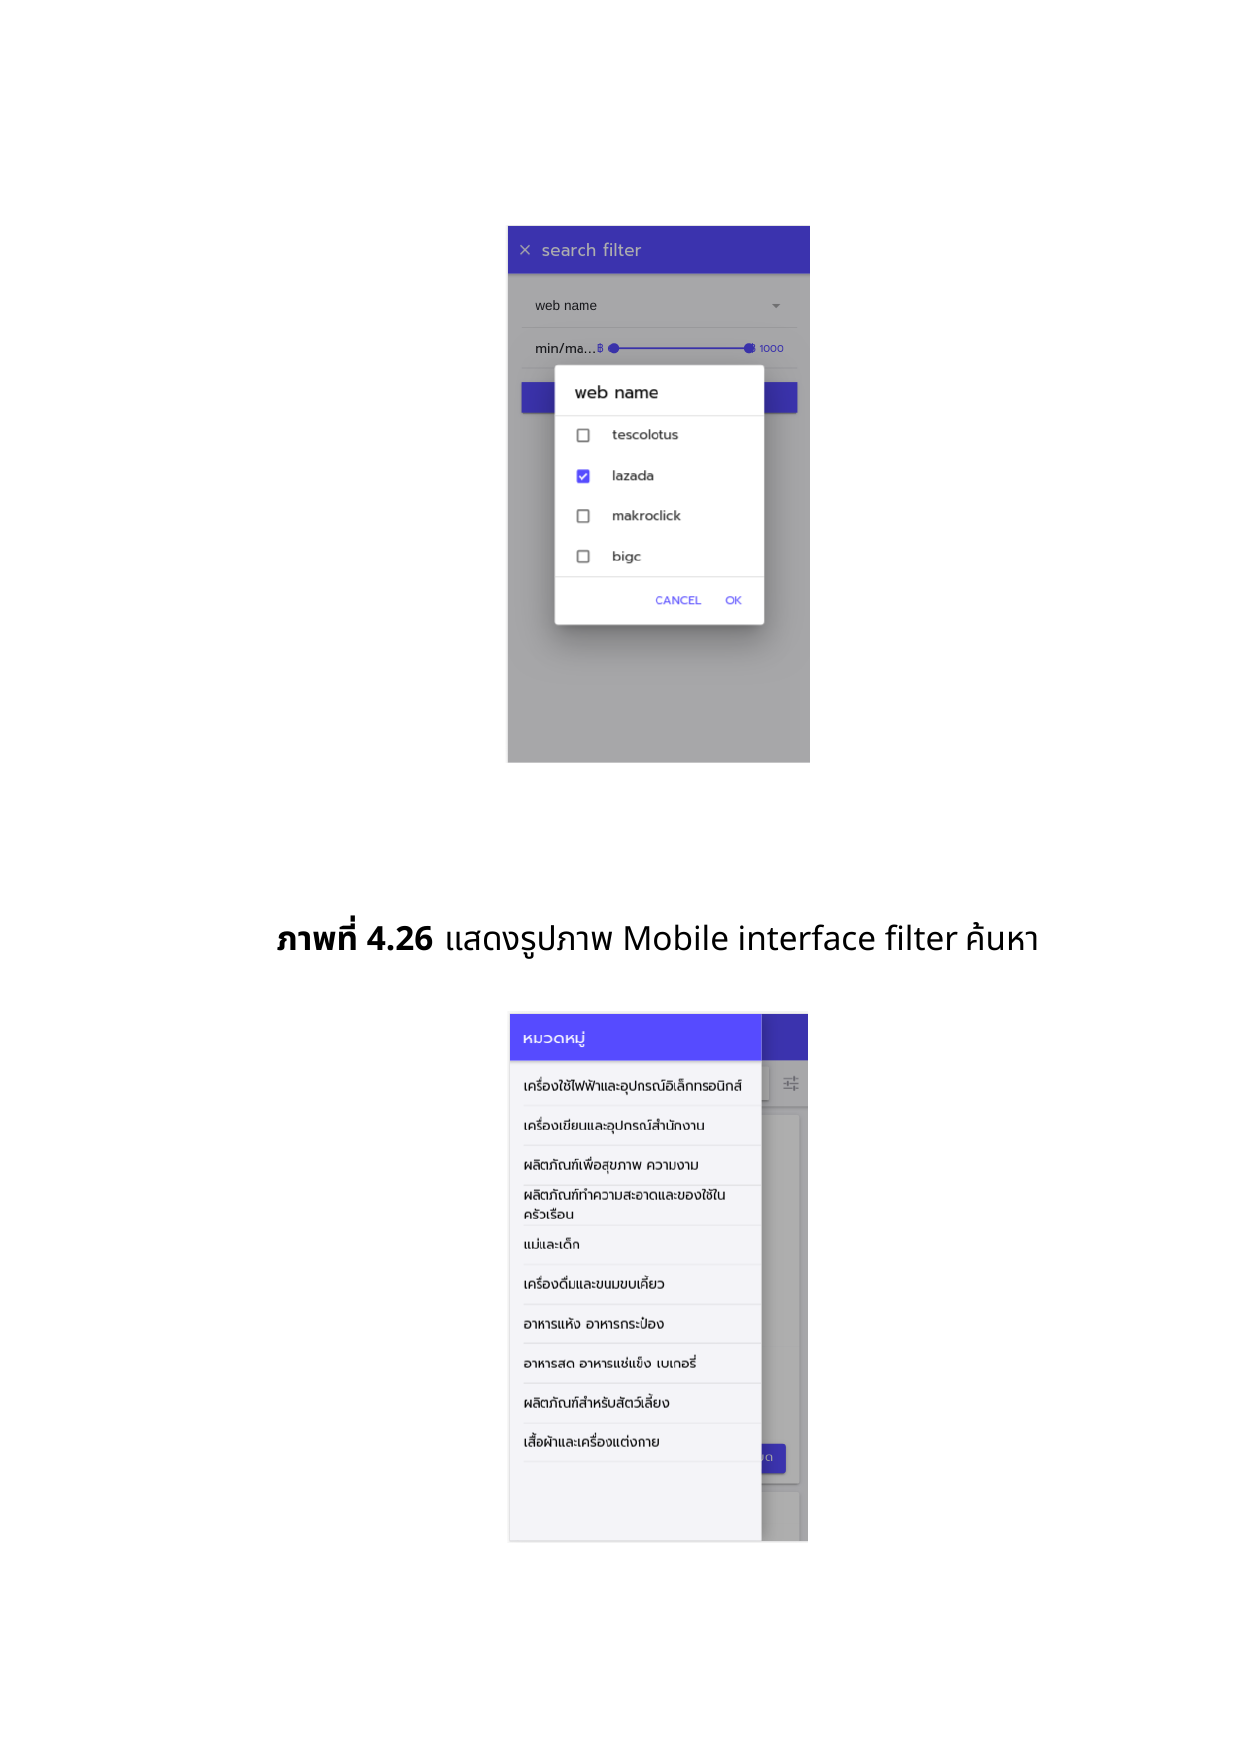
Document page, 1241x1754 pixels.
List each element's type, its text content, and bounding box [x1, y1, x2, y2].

picture [507, 1011, 808, 1543]
picture [505, 225, 810, 763]
text ภาพที่ 4.26 แสดงรูปภาพ Mobile interface filterค้นหา [225, 906, 1091, 966]
